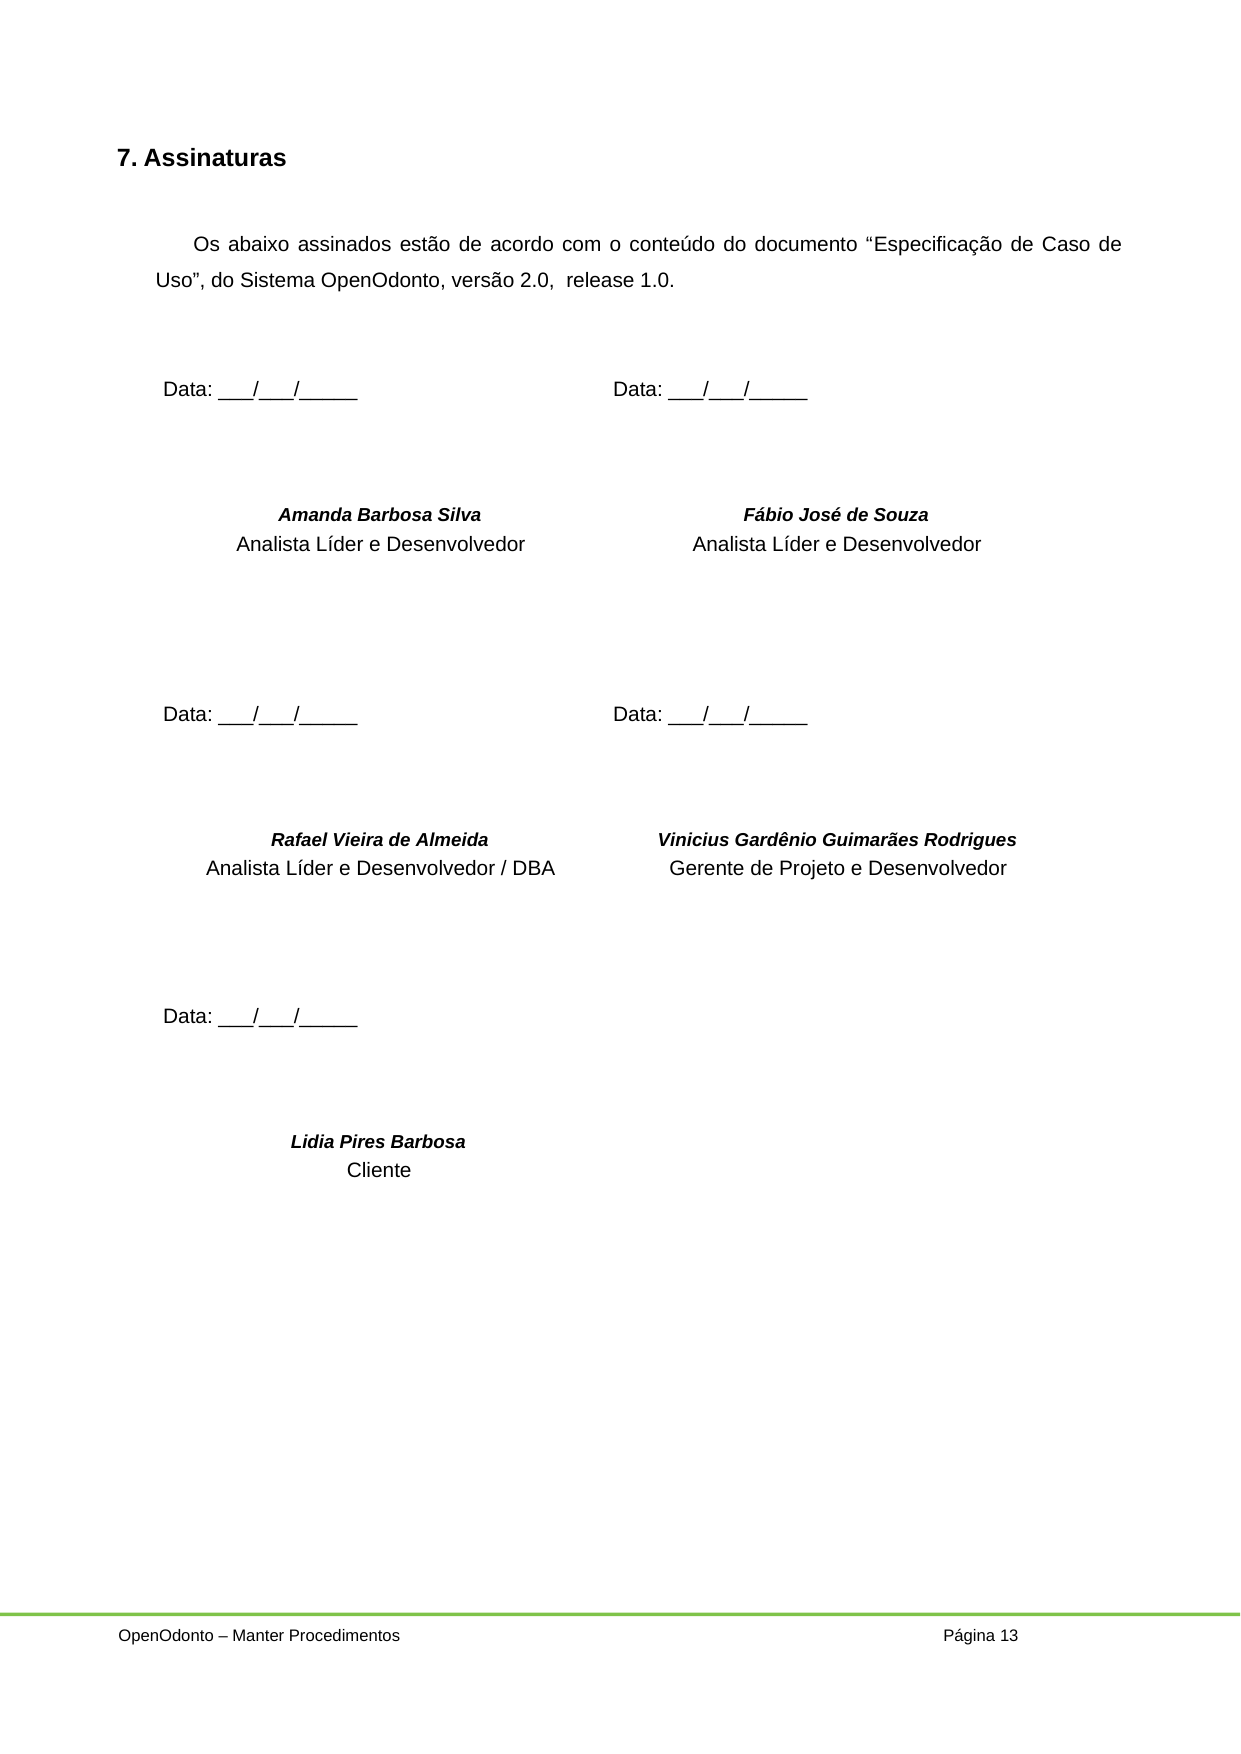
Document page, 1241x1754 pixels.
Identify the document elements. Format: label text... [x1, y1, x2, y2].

table_cell Vinicius Gardênio Guimarães Rodrigues Gerente de Projeto e Desenvolvedor [606, 822, 1070, 917]
subtitle 7. Assinaturas [117, 143, 1122, 172]
table_header Data: ___/___/_____ [606, 665, 1070, 822]
table_cell Rafael Vieira de Almeida Analista Líder e Desenvolvedor / DBA [156, 822, 606, 917]
title Os abaixo assinados estão de acordo com o conteúdo do documento “Especificação de Caso de Uso”, do Sistema OpenOdonto, versão 2.0, release 1.0. [155, 232, 1122, 292]
table_header Data: ___/___/_____ [156, 665, 606, 822]
table_header Data: ___/___/_____ [156, 340, 606, 497]
table_cell Lidia Pires Barbosa Cliente [156, 1124, 602, 1195]
table_header Data: ___/___/_____ [606, 340, 1068, 497]
table_header Data: ___/___/_____ [156, 967, 602, 1124]
table_cell Amanda Barbosa Silva Analista Líder e Desenvolvedor [156, 498, 606, 592]
table_cell Fábio José de Souza Analista Líder e Desenvolvedor [606, 498, 1068, 592]
